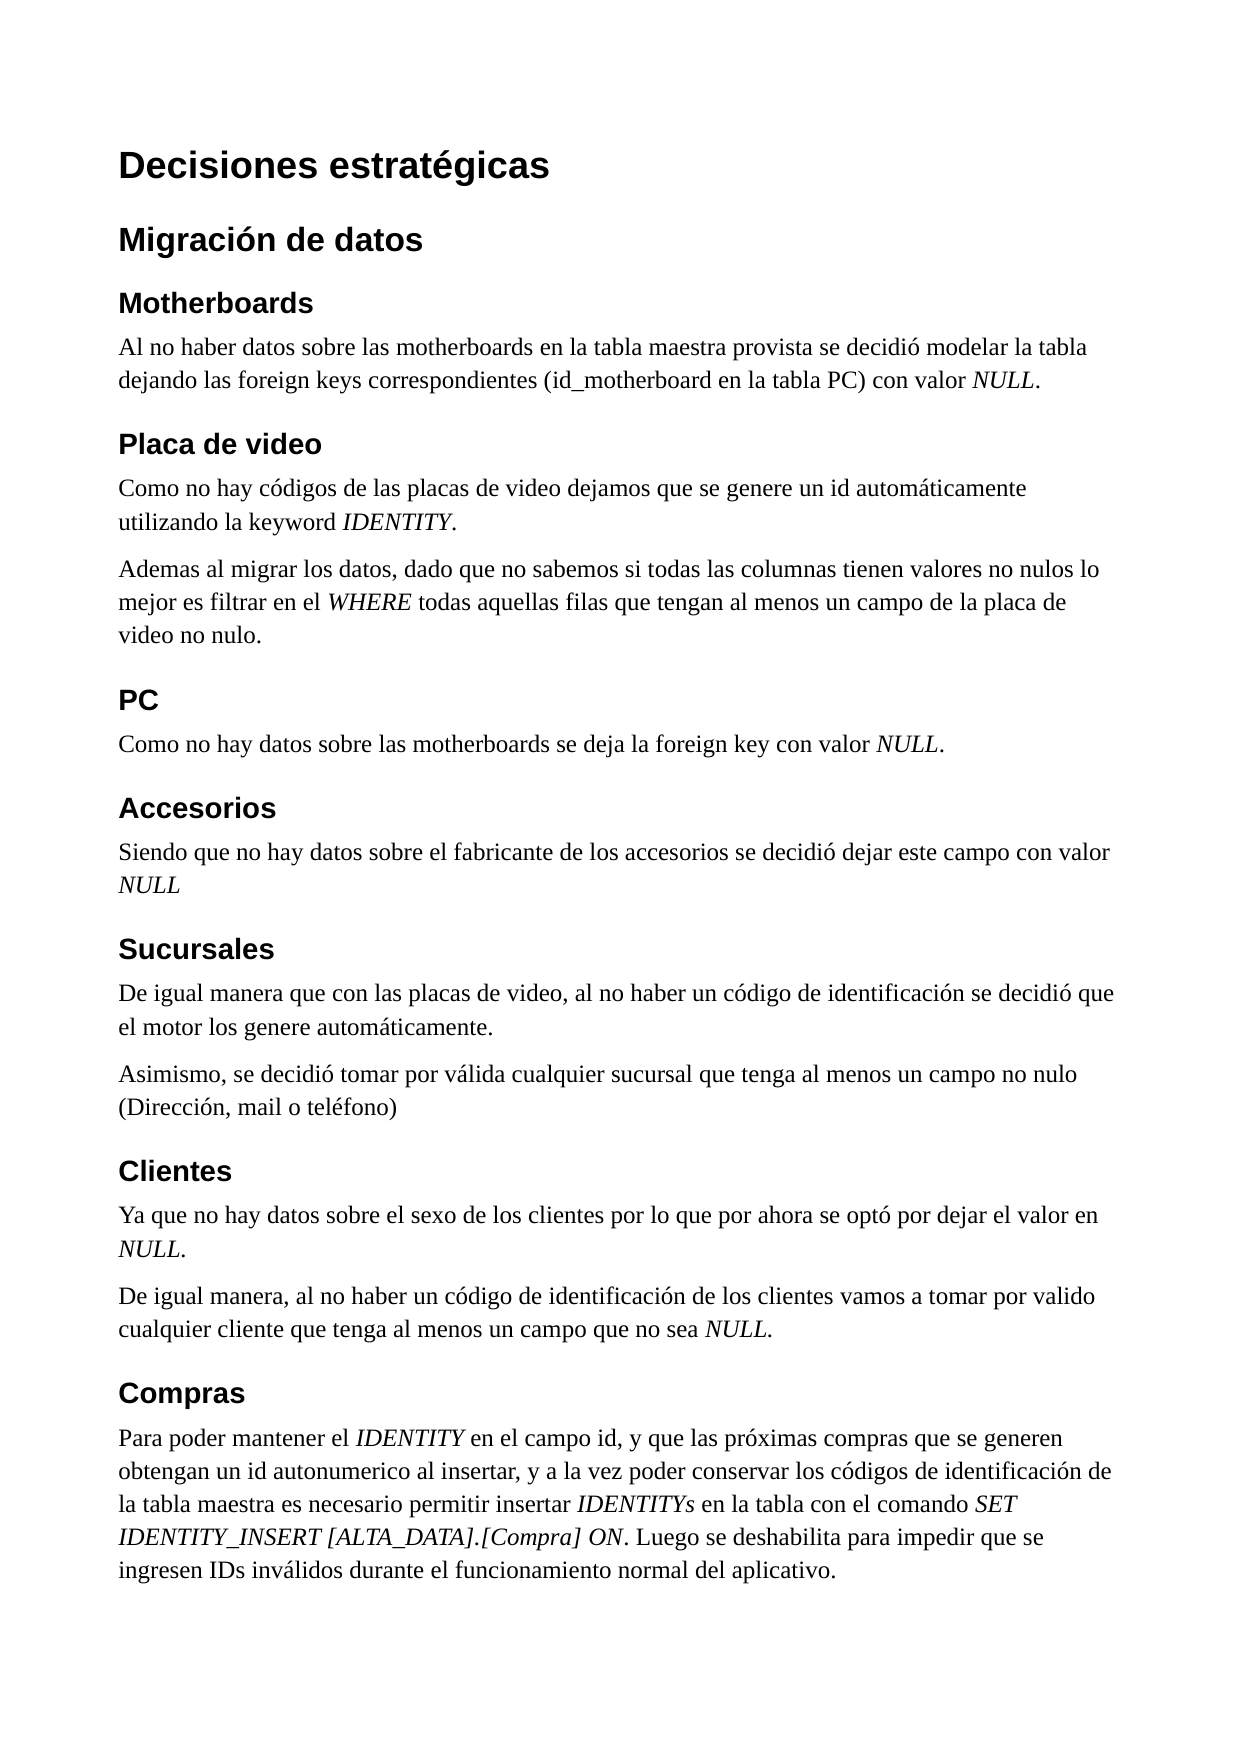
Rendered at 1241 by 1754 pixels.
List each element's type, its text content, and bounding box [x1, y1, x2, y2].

text Asimismo, se decidió tomar por válida cualquier sucursal que tenga al menos un campo no nulo (Dirección, mail o teléfono) [118, 1059, 1122, 1121]
subtitle Motherboards [118, 286, 1122, 319]
subtitle Sucursales [118, 932, 1122, 966]
subtitle PC [118, 682, 1122, 716]
text Al no haber datos sobre las motherboards en la tabla maestra provista se decidió modelar la tabla dejando las foreign keys correspondientes (id_motherboard en la tabla PC) con valor NULL. [118, 332, 1122, 394]
subtitle Migración de datos [118, 220, 1122, 259]
text Como no hay datos sobre las motherboards se deja la foreign key con valor NULL. [118, 729, 1122, 757]
text Para poder mantener el IDENTITY en el campo id, y que las próximas compras que se generen obtengan un id autonumerico al insertar, y a la vez poder conservar los códigos de identificación de la tabla maestra es necesario permitir insertar IDENTITYs en la tabla con el comando SET IDENTITY_INSERT [ALTA_DATA].[Compra] ON. Luego se deshabilita para impedir que se ingresen IDs inválidos durante el funcionamiento normal del aplicativo. [118, 1423, 1122, 1583]
text De igual manera que con las placas de video, al no haber un código de identificación se decidió que el motor los genere automáticamente. [118, 978, 1122, 1040]
text Como no hay códigos de las placas de video dejamos que se genere un id automáticamente utilizando la keyword IDENTITY. [118, 473, 1122, 535]
subtitle Compras [118, 1376, 1122, 1410]
subtitle Placa de video [118, 427, 1122, 461]
text Siendo que no hay datos sobre el fabricante de los accesorios se decidió dejar este campo con valor NULL [118, 837, 1122, 899]
subtitle Decisiones estratégicas [118, 143, 1122, 187]
text Ademas al migrar los datos, dado que no sabemos si todas las columnas tienen valores no nulos lo mejor es filtrar en el WHERE todas aquellas filas que tengan al menos un campo de la placa de video no nulo. [118, 554, 1122, 649]
subtitle Accesorios [118, 791, 1122, 824]
text De igual manera, al no haber un código de identificación de los clientes vamos a tomar por valido cualquier cliente que tenga al menos un campo que no sea NULL. [118, 1281, 1122, 1343]
text Ya que no hay datos sobre el sexo de los clientes por lo que por ahora se optó por dejar el valor en NULL. [118, 1201, 1122, 1262]
subtitle Clientes [118, 1154, 1122, 1188]
